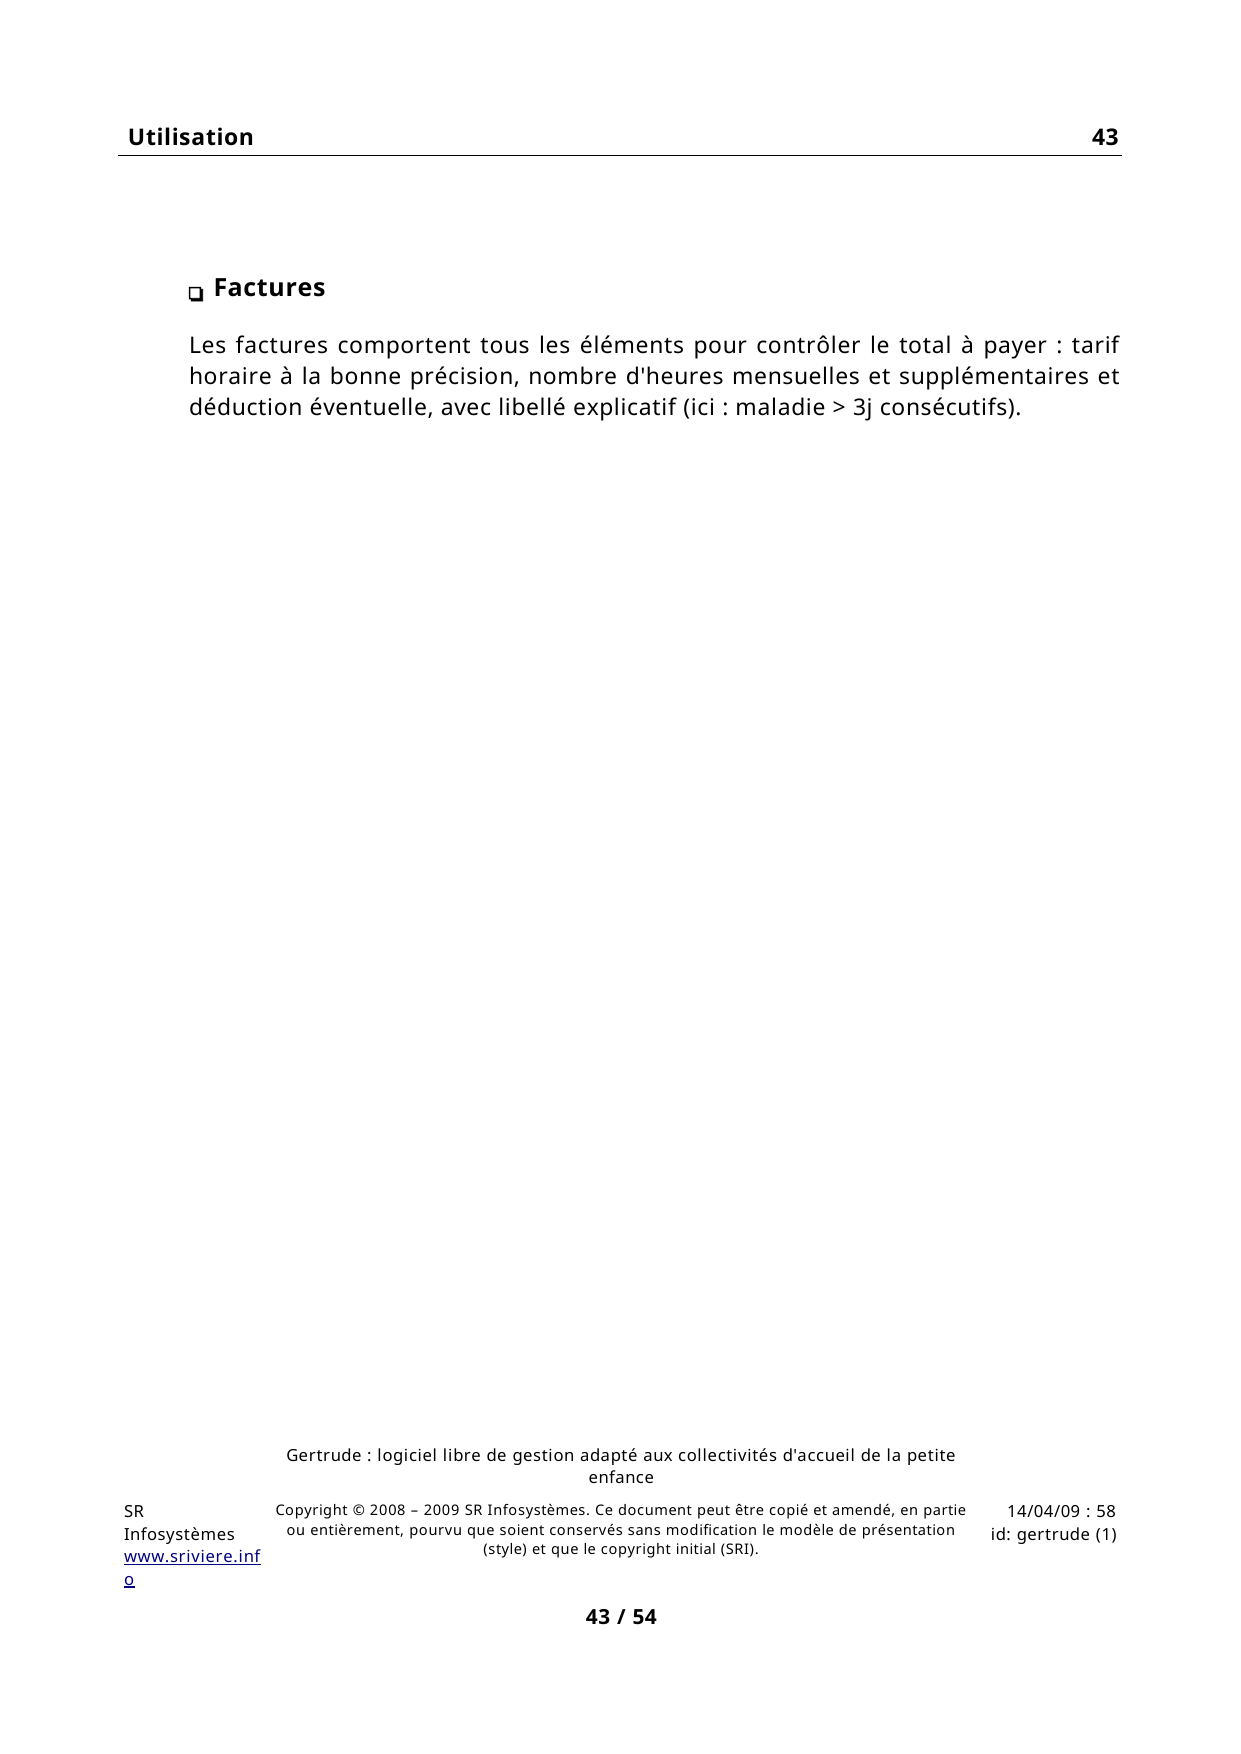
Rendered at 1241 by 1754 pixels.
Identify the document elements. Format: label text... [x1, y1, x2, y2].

subtitle Factures [189, 270, 1122, 317]
text Les factures comportent tous les éléments pour contrôler le total à payer : tarif horaire à la bonne précision, nombre d'heures mensuelles et supplémentaires et déduction éventuelle, avec libellé explicatif (ici : maladie > 3j consécutifs). [189, 328, 1122, 422]
